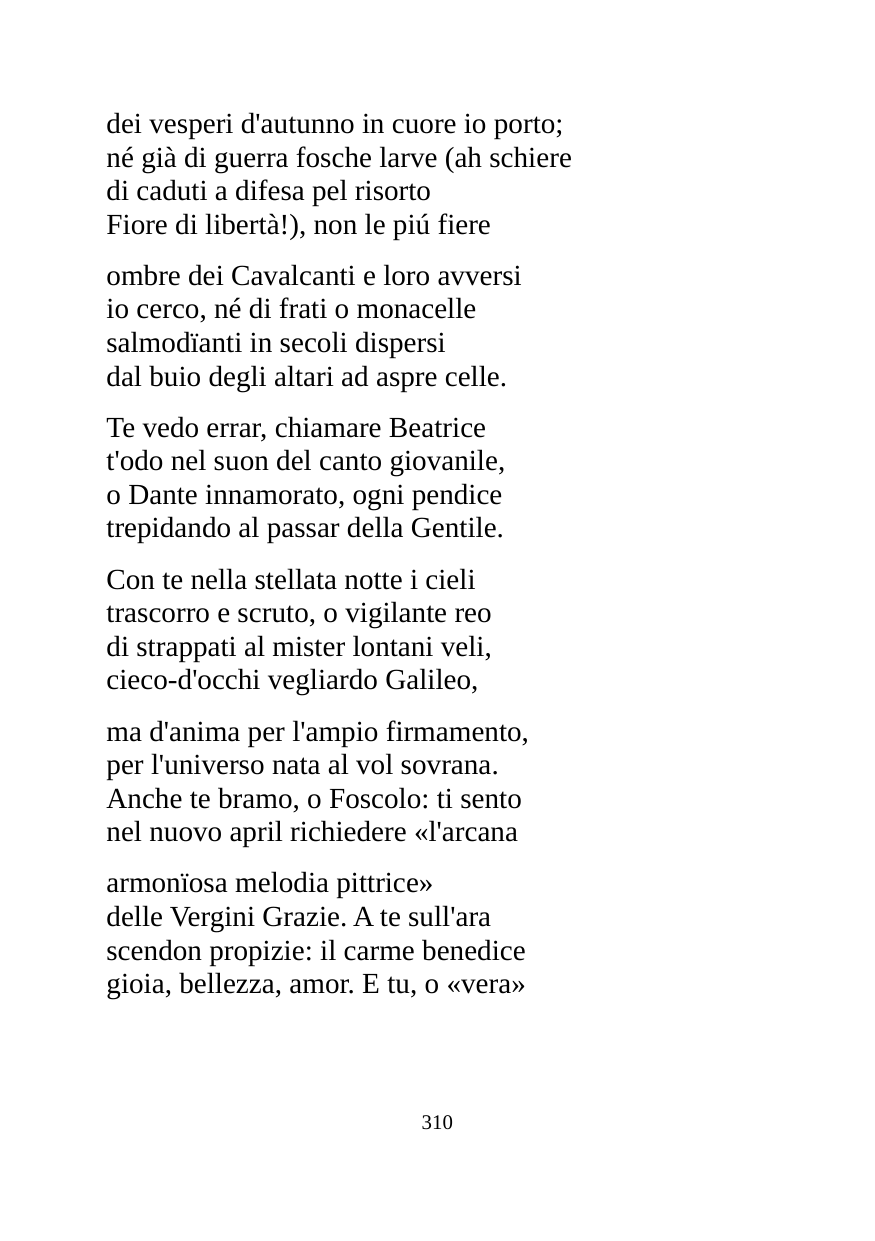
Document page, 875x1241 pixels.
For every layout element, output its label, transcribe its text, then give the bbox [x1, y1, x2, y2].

text dei vesperi d'autunno in cuore io porto; né già di guerra fosche larve (ah schiere di caduti a difesa pel risorto Fiore di libertà!), non le piú fiere [106, 106, 768, 240]
text armonïosa melodia pittrice» delle Vergini Grazie. A te sull'ara scendon propizie: il carme benedice gioia, bellezza, amor. E tu, o «vera» [106, 866, 768, 1000]
text Te vedo errar, chiamare Beatrice t'odo nel suon del canto giovanile, o Dante innamorato, ogni pendice trepidando al passar della Gentile. [106, 410, 768, 544]
text ma d'anima per l'ampio firmamento, per l'universo nata al vol sovrana. Anche te bramo, o Foscolo: ti sento nel nuovo april richiedere «l'arcana [106, 714, 768, 848]
text Con te nella stellata notte i cieli trascorro e scruto, o vigilante reo di strappati al mister lontani veli, cieco-d'occhi vegliardo Galileo, [106, 562, 768, 696]
text ombre dei Cavalcanti e loro avversi io cerco, né di frati o monacelle salmodïanti in secoli dispersi dal buio degli altari ad aspre celle. [106, 258, 768, 392]
